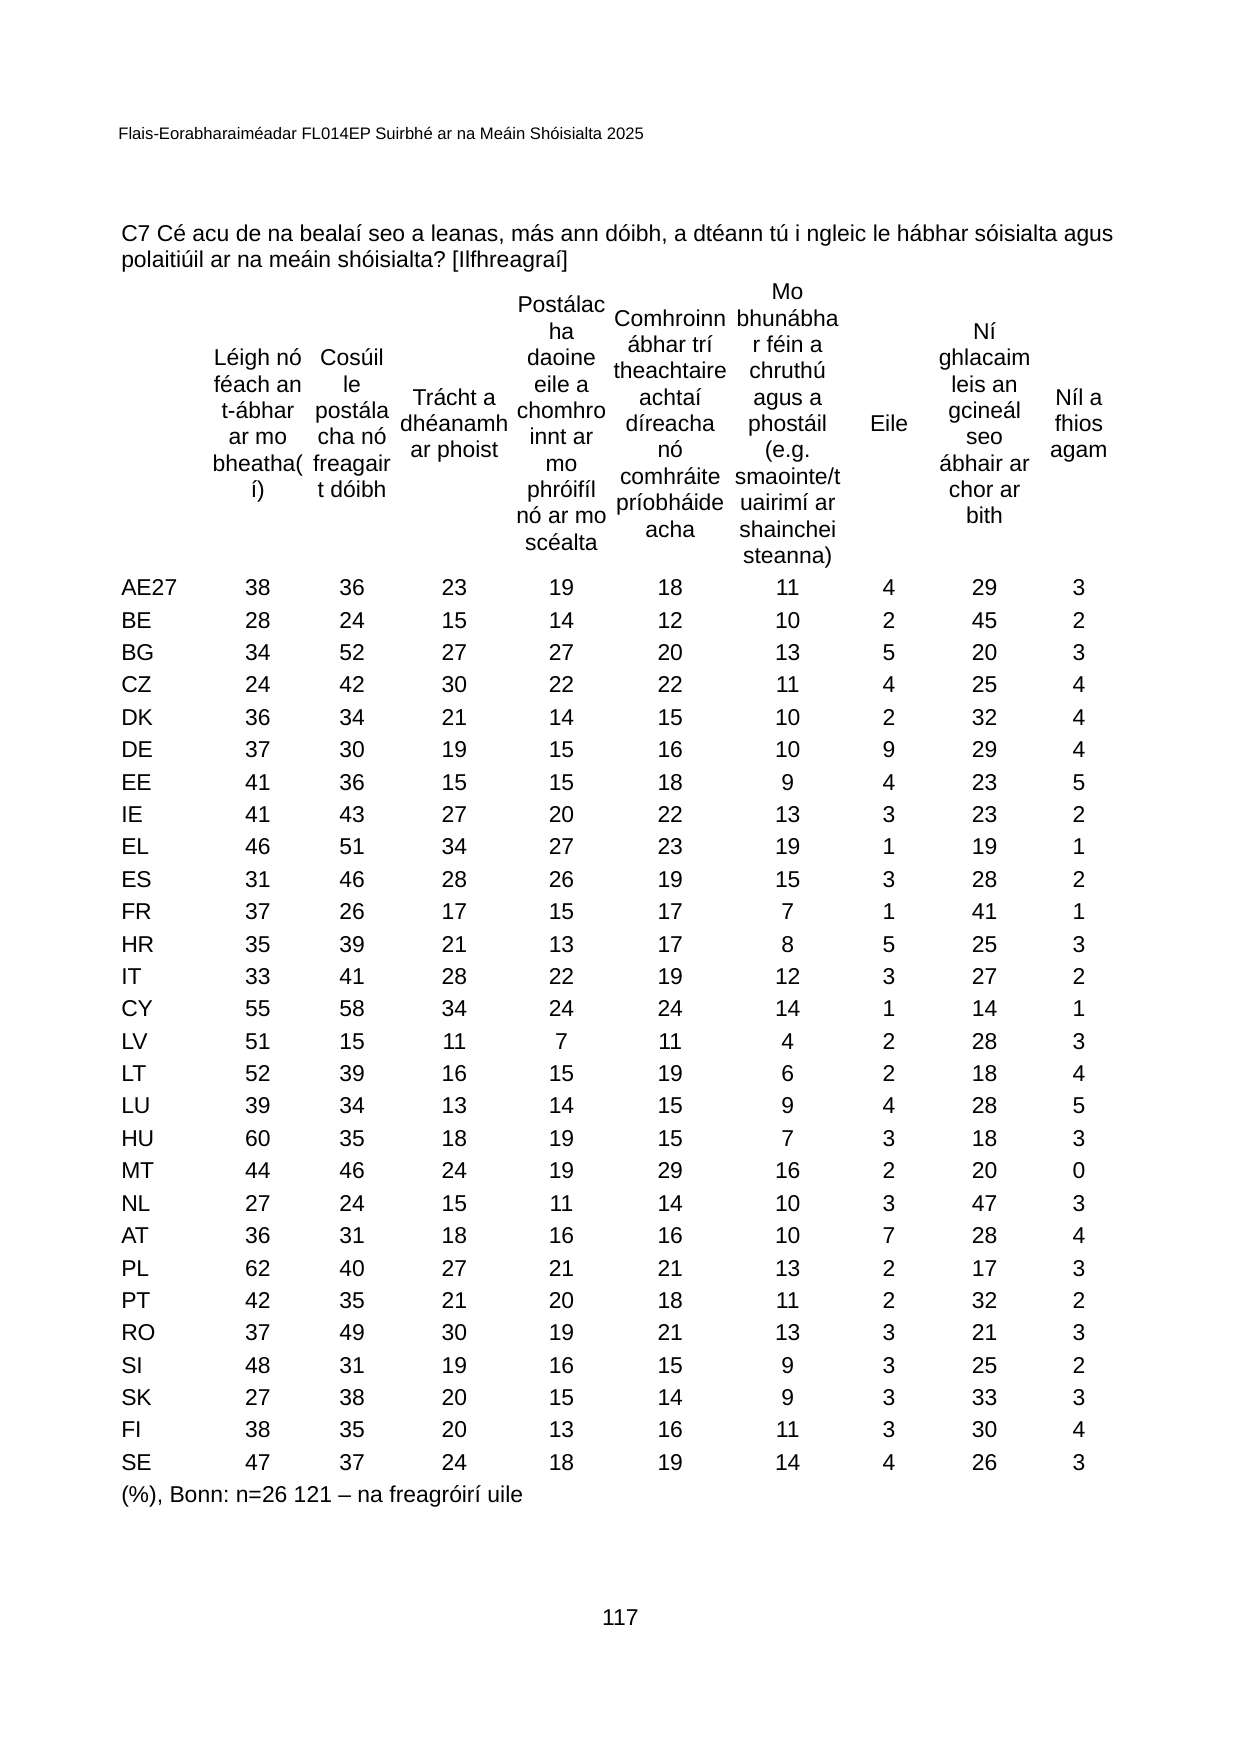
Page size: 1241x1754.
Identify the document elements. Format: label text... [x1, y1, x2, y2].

table_cell EE [118, 766, 207, 798]
table_cell 19 [610, 1057, 730, 1089]
table_cell 19 [933, 830, 1035, 863]
table_cell Ní ghlacaim leis an gcineál seo ábhair ar chor ar bith [933, 275, 1035, 571]
table_cell 25 [933, 928, 1035, 960]
table_cell 15 [730, 863, 844, 895]
table_cell 4 [844, 766, 933, 798]
table_cell 48 [207, 1349, 308, 1381]
table_cell 36 [207, 1219, 308, 1251]
table_cell 23 [610, 830, 730, 863]
table_cell 17 [610, 895, 730, 927]
table_cell 16 [610, 1219, 730, 1251]
table_cell 15 [395, 1187, 513, 1219]
table_cell CZ [118, 668, 207, 701]
table_cell 2 [844, 1154, 933, 1187]
table_cell 14 [610, 1381, 730, 1413]
table_cell 15 [513, 895, 609, 927]
table_cell 18 [395, 1219, 513, 1251]
table_cell 3 [1035, 571, 1122, 603]
table_cell 19 [513, 571, 609, 603]
table_cell Cosúil le postálacha nó freagairt dóibh [308, 275, 395, 571]
table_cell 19 [395, 733, 513, 766]
table_cell 3 [844, 1349, 933, 1381]
table_cell 51 [308, 830, 395, 863]
table_cell 23 [933, 798, 1035, 830]
table_cell 28 [933, 863, 1035, 895]
table_cell 46 [308, 1154, 395, 1187]
table_cell 29 [933, 571, 1035, 603]
table_cell 4 [1035, 733, 1122, 766]
table_cell LU [118, 1090, 207, 1122]
table_cell LV [118, 1025, 207, 1057]
table_cell 24 [308, 604, 395, 636]
table_cell 21 [933, 1316, 1035, 1349]
table_cell FR [118, 895, 207, 927]
table_cell 25 [933, 1349, 1035, 1381]
table_cell 40 [308, 1251, 395, 1284]
table_cell AE27 [118, 571, 207, 603]
table_cell 22 [610, 668, 730, 701]
table_cell 18 [610, 766, 730, 798]
table_cell 14 [933, 992, 1035, 1025]
table_cell 24 [395, 1154, 513, 1187]
table_cell 21 [610, 1251, 730, 1284]
table_cell 2 [844, 1284, 933, 1316]
table_cell RO [118, 1316, 207, 1349]
table_cell 15 [610, 1090, 730, 1122]
table_cell 4 [844, 1090, 933, 1122]
table_cell Níl a fhios agam [1035, 275, 1122, 571]
table_cell 26 [513, 863, 609, 895]
table_cell 16 [610, 733, 730, 766]
table_cell 3 [844, 1414, 933, 1446]
table_cell 1 [1035, 992, 1122, 1025]
table_cell 16 [513, 1349, 609, 1381]
table_cell 13 [730, 1251, 844, 1284]
table_cell 3 [1035, 1122, 1122, 1154]
table_cell 16 [610, 1414, 730, 1446]
table_cell 36 [207, 701, 308, 733]
table_cell 43 [308, 798, 395, 830]
table_cell 4 [1035, 1414, 1122, 1446]
table_cell 2 [1035, 960, 1122, 992]
table_cell 47 [207, 1446, 308, 1478]
table_cell 27 [513, 830, 609, 863]
table_cell 6 [730, 1057, 844, 1089]
table_cell 25 [933, 668, 1035, 701]
table_cell CY [118, 992, 207, 1025]
table_cell 11 [730, 571, 844, 603]
table_cell 10 [730, 701, 844, 733]
table_cell Trácht a dhéanamh ar phoist [395, 275, 513, 571]
table_cell 18 [513, 1446, 609, 1478]
table_cell 30 [933, 1414, 1035, 1446]
table_cell 3 [1035, 636, 1122, 668]
table_cell 34 [395, 992, 513, 1025]
table_cell 35 [207, 928, 308, 960]
table_cell 58 [308, 992, 395, 1025]
table_cell HU [118, 1122, 207, 1154]
table_cell 29 [610, 1154, 730, 1187]
table_cell 26 [933, 1446, 1035, 1478]
table_cell EL [118, 830, 207, 863]
table_cell 3 [844, 1187, 933, 1219]
table_cell 7 [844, 1219, 933, 1251]
table_cell 22 [513, 668, 609, 701]
table_cell 1 [844, 895, 933, 927]
table_cell 2 [1035, 798, 1122, 830]
table_cell 15 [610, 1349, 730, 1381]
table_cell 26 [308, 895, 395, 927]
table_cell 37 [207, 895, 308, 927]
table_cell 19 [513, 1122, 609, 1154]
table_cell 3 [844, 960, 933, 992]
table_cell 34 [308, 701, 395, 733]
table_cell 24 [513, 992, 609, 1025]
table_cell 13 [513, 928, 609, 960]
table_cell 2 [1035, 863, 1122, 895]
table_cell 14 [513, 701, 609, 733]
table_cell 33 [933, 1381, 1035, 1413]
table_cell 2 [1035, 1349, 1122, 1381]
table_cell 15 [513, 733, 609, 766]
table_cell 5 [844, 928, 933, 960]
table_cell 15 [513, 1381, 609, 1413]
table_cell 19 [610, 863, 730, 895]
table_cell 13 [395, 1090, 513, 1122]
table_cell 15 [513, 766, 609, 798]
table_cell 28 [933, 1090, 1035, 1122]
table_cell 42 [207, 1284, 308, 1316]
table_cell Eile [844, 275, 933, 571]
table_cell 19 [610, 960, 730, 992]
table_cell 31 [308, 1349, 395, 1381]
table_cell 47 [933, 1187, 1035, 1219]
table_cell 49 [308, 1316, 395, 1349]
table_cell 9 [844, 733, 933, 766]
table_cell 3 [844, 863, 933, 895]
table_cell Mo bhunábhar féin a chruthú agus a phostáil (e.g. smaointe/tuairimí ar shaincheisteanna) [730, 275, 844, 571]
table_cell 4 [730, 1025, 844, 1057]
table_cell 41 [933, 895, 1035, 927]
table_cell 5 [1035, 766, 1122, 798]
table_cell BE [118, 604, 207, 636]
table_cell 20 [395, 1414, 513, 1446]
table_cell 11 [730, 668, 844, 701]
table_cell 32 [933, 701, 1035, 733]
table_cell 28 [395, 863, 513, 895]
table_cell 46 [207, 830, 308, 863]
table_cell 18 [610, 1284, 730, 1316]
table_cell 37 [207, 1316, 308, 1349]
table_cell 16 [513, 1219, 609, 1251]
table_cell 39 [308, 1057, 395, 1089]
table_cell 62 [207, 1251, 308, 1284]
table_cell 3 [1035, 1251, 1122, 1284]
table_cell DE [118, 733, 207, 766]
table_cell 1 [1035, 830, 1122, 863]
table_header C7 Cé acu de na bealaí seo a leanas, más ann dóibh, a dtéann tú i ngleic le hábhar sóisialta agus polaitiúil ar na meáin shóisialta? [Ilfhreagraí] [118, 217, 1122, 275]
table_cell 16 [730, 1154, 844, 1187]
table_cell 55 [207, 992, 308, 1025]
table_cell 27 [207, 1381, 308, 1413]
table_cell 2 [844, 701, 933, 733]
table_cell 4 [844, 1446, 933, 1478]
table_cell SE [118, 1446, 207, 1478]
table_cell 35 [308, 1284, 395, 1316]
table_cell 8 [730, 928, 844, 960]
table_cell 27 [513, 636, 609, 668]
table_cell AT [118, 1219, 207, 1251]
table_cell 46 [308, 863, 395, 895]
table_cell 24 [395, 1446, 513, 1478]
table_cell 12 [610, 604, 730, 636]
table_cell 20 [933, 1154, 1035, 1187]
table_cell LT [118, 1057, 207, 1089]
table_cell 2 [1035, 604, 1122, 636]
table_cell 13 [730, 1316, 844, 1349]
table_cell ES [118, 863, 207, 895]
table_cell 23 [395, 571, 513, 603]
table_cell 15 [610, 701, 730, 733]
table_cell 5 [844, 636, 933, 668]
table_cell IE [118, 798, 207, 830]
table_cell 36 [308, 766, 395, 798]
table_cell 19 [513, 1316, 609, 1349]
table_cell 14 [730, 1446, 844, 1478]
table_cell 7 [513, 1025, 609, 1057]
table_cell 20 [395, 1381, 513, 1413]
table_cell 34 [308, 1090, 395, 1122]
table_cell 27 [933, 960, 1035, 992]
table_cell HR [118, 928, 207, 960]
table_cell 10 [730, 1187, 844, 1219]
table_cell 21 [395, 1284, 513, 1316]
table_cell 3 [844, 1122, 933, 1154]
table_cell 23 [933, 766, 1035, 798]
table_cell 38 [207, 571, 308, 603]
table_cell 27 [207, 1187, 308, 1219]
table_cell 4 [844, 571, 933, 603]
table_cell 41 [207, 766, 308, 798]
table_cell 28 [207, 604, 308, 636]
table_cell 33 [207, 960, 308, 992]
table_cell 27 [395, 1251, 513, 1284]
table_cell 38 [207, 1414, 308, 1446]
table_cell 60 [207, 1122, 308, 1154]
table_cell 10 [730, 604, 844, 636]
table_cell 1 [844, 830, 933, 863]
table_cell 15 [395, 766, 513, 798]
table_cell 38 [308, 1381, 395, 1413]
table_cell 27 [395, 636, 513, 668]
table_cell 3 [1035, 1446, 1122, 1478]
table_cell 14 [730, 992, 844, 1025]
table_cell SK [118, 1381, 207, 1413]
table_cell 2 [844, 604, 933, 636]
table_cell 31 [308, 1219, 395, 1251]
table_cell 21 [395, 928, 513, 960]
table_cell FI [118, 1414, 207, 1446]
table_cell 17 [610, 928, 730, 960]
table_cell IT [118, 960, 207, 992]
table_cell 45 [933, 604, 1035, 636]
table_cell 22 [610, 798, 730, 830]
table_cell 18 [610, 571, 730, 603]
table_cell 20 [610, 636, 730, 668]
table_cell 17 [395, 895, 513, 927]
table_cell 15 [308, 1025, 395, 1057]
table_cell 4 [844, 668, 933, 701]
table_cell 11 [513, 1187, 609, 1219]
table_cell 34 [395, 830, 513, 863]
table_cell 19 [513, 1154, 609, 1187]
table_cell 1 [1035, 895, 1122, 927]
table_cell 9 [730, 1090, 844, 1122]
table_cell 7 [730, 1122, 844, 1154]
table_cell 12 [730, 960, 844, 992]
table_cell 27 [395, 798, 513, 830]
table_cell (%), Bonn: n=26 121 – na freagróirí uile [118, 1478, 1122, 1511]
table_cell 18 [933, 1057, 1035, 1089]
table_cell 52 [207, 1057, 308, 1089]
table_cell 3 [1035, 928, 1122, 960]
table_cell 4 [1035, 668, 1122, 701]
table_cell 28 [933, 1025, 1035, 1057]
table_cell 13 [730, 798, 844, 830]
table_cell 19 [395, 1349, 513, 1381]
table_cell 20 [933, 636, 1035, 668]
table_cell 0 [1035, 1154, 1122, 1187]
table_cell 28 [395, 960, 513, 992]
table_cell 19 [730, 830, 844, 863]
table_cell 21 [513, 1251, 609, 1284]
table_cell 30 [395, 668, 513, 701]
table_cell MT [118, 1154, 207, 1187]
table_cell 21 [610, 1316, 730, 1349]
table_cell 9 [730, 1381, 844, 1413]
table_cell 9 [730, 1349, 844, 1381]
table_cell Comhroinn ábhar trí theachtaireachtaí díreacha nó comhráite príobháideacha [610, 275, 730, 571]
table_cell 24 [308, 1187, 395, 1219]
table_cell 52 [308, 636, 395, 668]
table_cell PT [118, 1284, 207, 1316]
table_cell 14 [610, 1187, 730, 1219]
table_cell SI [118, 1349, 207, 1381]
table_cell 5 [1035, 1090, 1122, 1122]
table_cell 4 [1035, 701, 1122, 733]
table_cell 14 [513, 604, 609, 636]
table_cell 35 [308, 1414, 395, 1446]
table_cell Léigh nó féach an t-ábhar ar mo bheatha(í) [207, 275, 308, 571]
table_cell BG [118, 636, 207, 668]
table_cell 18 [933, 1122, 1035, 1154]
table_cell 24 [610, 992, 730, 1025]
table_cell DK [118, 701, 207, 733]
table_cell 24 [207, 668, 308, 701]
table_cell 3 [844, 1381, 933, 1413]
table_cell [118, 275, 207, 571]
table_cell 3 [1035, 1025, 1122, 1057]
table_cell 3 [1035, 1316, 1122, 1349]
table_cell 14 [513, 1090, 609, 1122]
table_cell 11 [730, 1414, 844, 1446]
table_cell 3 [1035, 1381, 1122, 1413]
table_cell 29 [933, 733, 1035, 766]
table_cell 2 [844, 1251, 933, 1284]
table_cell 31 [207, 863, 308, 895]
table_cell 17 [933, 1251, 1035, 1284]
table_cell 42 [308, 668, 395, 701]
table_cell 3 [844, 1316, 933, 1349]
table_cell 41 [308, 960, 395, 992]
table_cell 2 [844, 1057, 933, 1089]
table_cell 10 [730, 733, 844, 766]
table_cell 35 [308, 1122, 395, 1154]
table_cell 19 [610, 1446, 730, 1478]
table_cell 15 [395, 604, 513, 636]
table_cell 36 [308, 571, 395, 603]
table_cell 11 [730, 1284, 844, 1316]
table_cell 22 [513, 960, 609, 992]
table_cell 7 [730, 895, 844, 927]
table_cell 10 [730, 1219, 844, 1251]
table_cell 16 [395, 1057, 513, 1089]
table_cell Postálacha daoine eile a chomhroinnt ar mo phróifíl nó ar mo scéalta [513, 275, 609, 571]
table_cell 51 [207, 1025, 308, 1057]
table_cell 3 [1035, 1187, 1122, 1219]
table_cell 1 [844, 992, 933, 1025]
table_cell 2 [844, 1025, 933, 1057]
table_cell 18 [395, 1122, 513, 1154]
table_cell 15 [513, 1057, 609, 1089]
table_cell 13 [513, 1414, 609, 1446]
table_cell 11 [395, 1025, 513, 1057]
table_cell 13 [730, 636, 844, 668]
table_cell 21 [395, 701, 513, 733]
table_cell 39 [207, 1090, 308, 1122]
table_cell 11 [610, 1025, 730, 1057]
table_cell 9 [730, 766, 844, 798]
table_cell 34 [207, 636, 308, 668]
table_cell PL [118, 1251, 207, 1284]
table_cell 30 [308, 733, 395, 766]
table_cell 41 [207, 798, 308, 830]
table_cell 28 [933, 1219, 1035, 1251]
table_cell 32 [933, 1284, 1035, 1316]
table_cell 15 [610, 1122, 730, 1154]
table_cell 37 [207, 733, 308, 766]
table_cell 4 [1035, 1057, 1122, 1089]
table_cell 3 [844, 798, 933, 830]
table_cell 39 [308, 928, 395, 960]
table_cell 2 [1035, 1284, 1122, 1316]
table_cell 30 [395, 1316, 513, 1349]
table_cell 44 [207, 1154, 308, 1187]
table_cell 4 [1035, 1219, 1122, 1251]
table_cell 37 [308, 1446, 395, 1478]
table_cell NL [118, 1187, 207, 1219]
table_cell 20 [513, 798, 609, 830]
table_cell 20 [513, 1284, 609, 1316]
